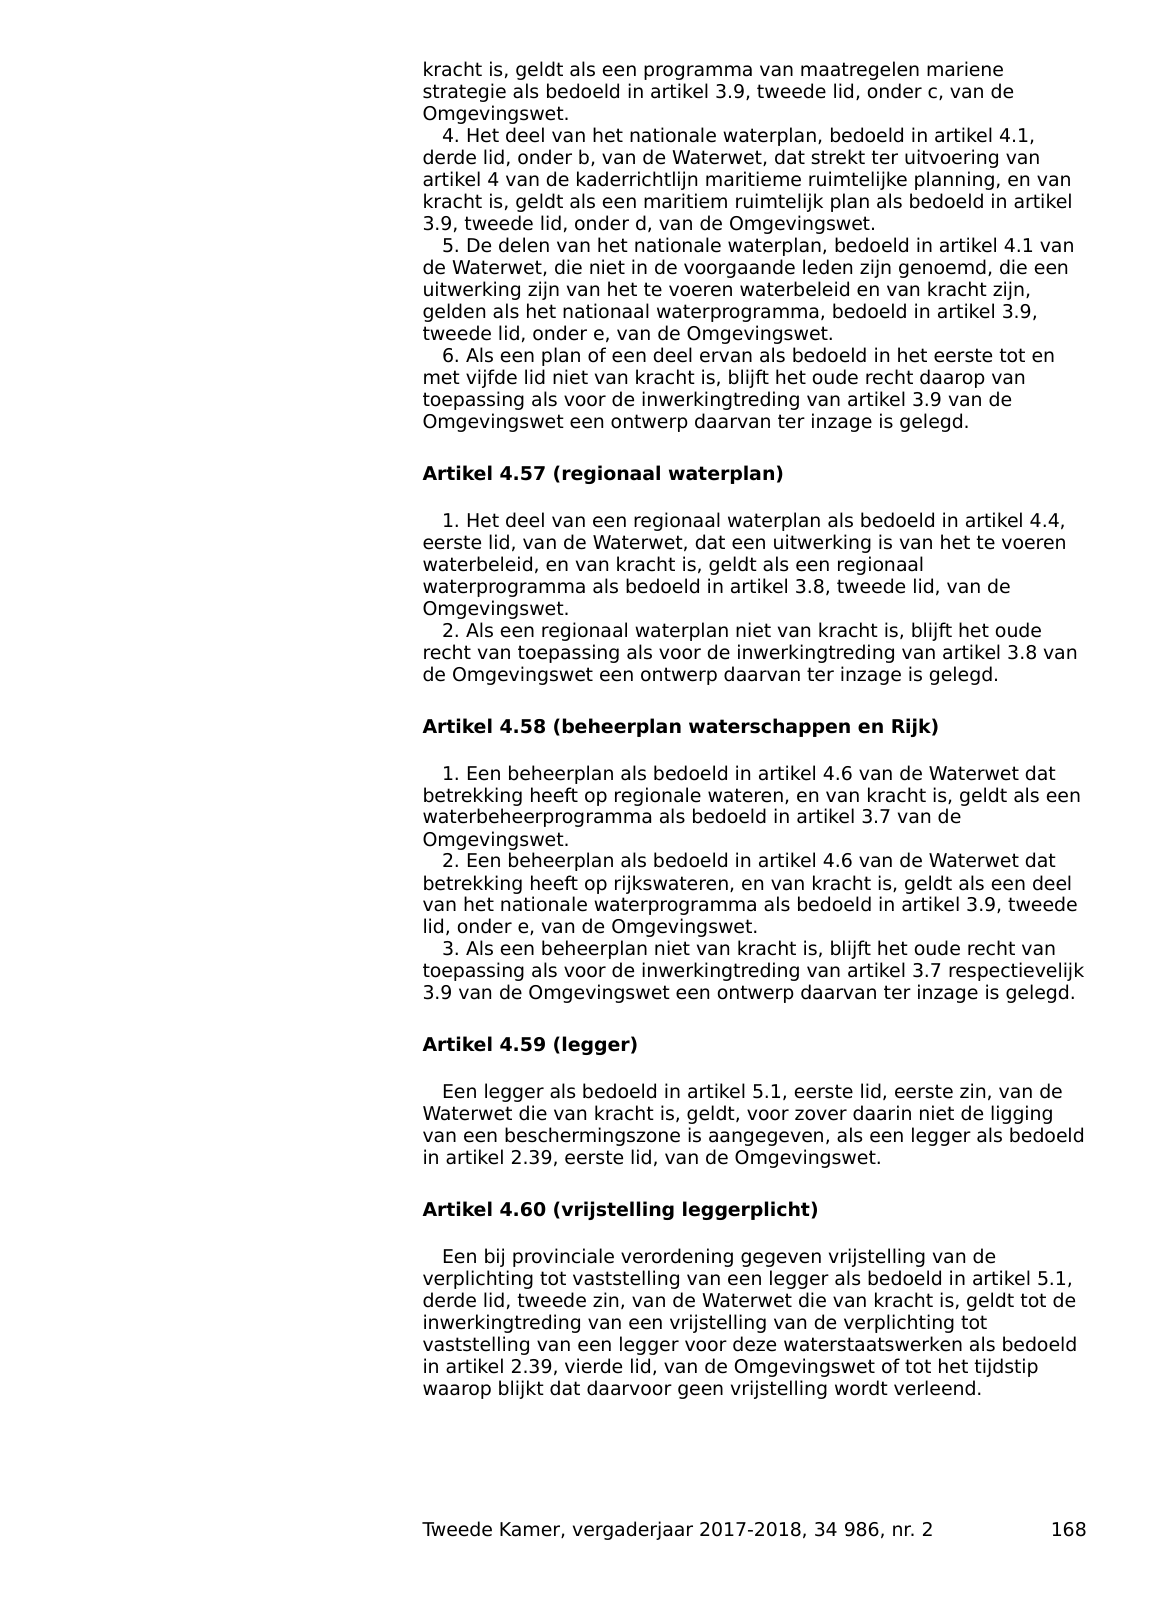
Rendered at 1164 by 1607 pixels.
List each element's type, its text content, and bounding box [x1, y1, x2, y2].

text kracht is, geldt als een programma van maatregelen mariene strategie als bedoeld in artikel 3.9, tweede lid, onder c, van de Omgevingswet. [422, 59, 1087, 125]
subtitle Artikel 4.57 (regionaal waterplan) [422, 463, 1087, 485]
text 6. Als een plan of een deel ervan als bedoeld in het eerste tot en met vijfde lid niet van kracht is, blijft het oude recht daarop van toepassing als voor de inwerkingtreding van artikel 3.9 van de Omgevingswet een ontwerp daarvan ter inzage is gelegd. [422, 345, 1087, 433]
text 2. Als een regionaal waterplan niet van kracht is, blijft het oude recht van toepassing als voor de inwerkingtreding van artikel 3.8 van de Omgevingswet een ontwerp daarvan ter inzage is gelegd. [422, 619, 1087, 686]
text 1. Het deel van een regionaal waterplan als bedoeld in artikel 4.4, eerste lid, van de Waterwet, dat een uitwerking is van het te voeren waterbeleid, en van kracht is, geldt als een regionaal waterprogramma als bedoeld in artikel 3.8, tweede lid, van de Omgevingswet. [422, 510, 1087, 619]
subtitle Artikel 4.59 (legger) [422, 1034, 1087, 1056]
text 3. Als een beheerplan niet van kracht is, blijft het oude recht van toepassing als voor de inwerkingtreding van artikel 3.7 respectievelijk 3.9 van de Omgevingswet een ontwerp daarvan ter inzage is gelegd. [422, 938, 1087, 1004]
subtitle Artikel 4.58 (beheerplan waterschappen en Rijk) [422, 716, 1087, 737]
text 1. Een beheerplan als bedoeld in artikel 4.6 van de Waterwet dat betrekking heeft op regionale wateren, en van kracht is, geldt als een waterbeheerprogramma als bedoeld in artikel 3.7 van de Omgevingswet. [422, 762, 1087, 850]
text 5. De delen van het nationale waterplan, bedoeld in artikel 4.1 van de Waterwet, die niet in de voorgaande leden zijn genoemd, die een uitwerking zijn van het te voeren waterbeleid en van kracht zijn, gelden als het nationaal waterprogramma, bedoeld in artikel 3.9, tweede lid, onder e, van de Omgevingswet. [422, 235, 1087, 345]
text Een bij provinciale verordening gegeven vrijstelling van de verplichting tot vaststelling van een legger als bedoeld in artikel 5.1, derde lid, tweede zin, van de Waterwet die van kracht is, geldt tot de inwerkingtreding van een vrijstelling van de verplichting tot vaststelling van een legger voor deze waterstaatswerken als bedoeld in artikel 2.39, vierde lid, van de Omgevingswet of tot het tijdstip waarop blijkt dat daarvoor geen vrijstelling wordt verleend. [422, 1246, 1087, 1400]
text 4. Het deel van het nationale waterplan, bedoeld in artikel 4.1, derde lid, onder b, van de Waterwet, dat strekt ter uitvoering van artikel 4 van de kaderrichtlijn maritieme ruimtelijke planning, en van kracht is, geldt als een maritiem ruimtelijk plan als bedoeld in artikel 3.9, tweede lid, onder d, van de Omgevingswet. [422, 125, 1087, 235]
text Een legger als bedoeld in artikel 5.1, eerste lid, eerste zin, van de Waterwet die van kracht is, geldt, voor zover daarin niet de ligging van een beschermingszone is aangegeven, als een legger als bedoeld in artikel 2.39, eerste lid, van de Omgevingswet. [422, 1081, 1087, 1169]
text 2. Een beheerplan als bedoeld in artikel 4.6 van de Waterwet dat betrekking heeft op rijkswateren, en van kracht is, geldt als een deel van het nationale waterprogramma als bedoeld in artikel 3.9, tweede lid, onder e, van de Omgevingswet. [422, 850, 1087, 938]
subtitle Artikel 4.60 (vrijstelling leggerplicht) [422, 1199, 1087, 1221]
